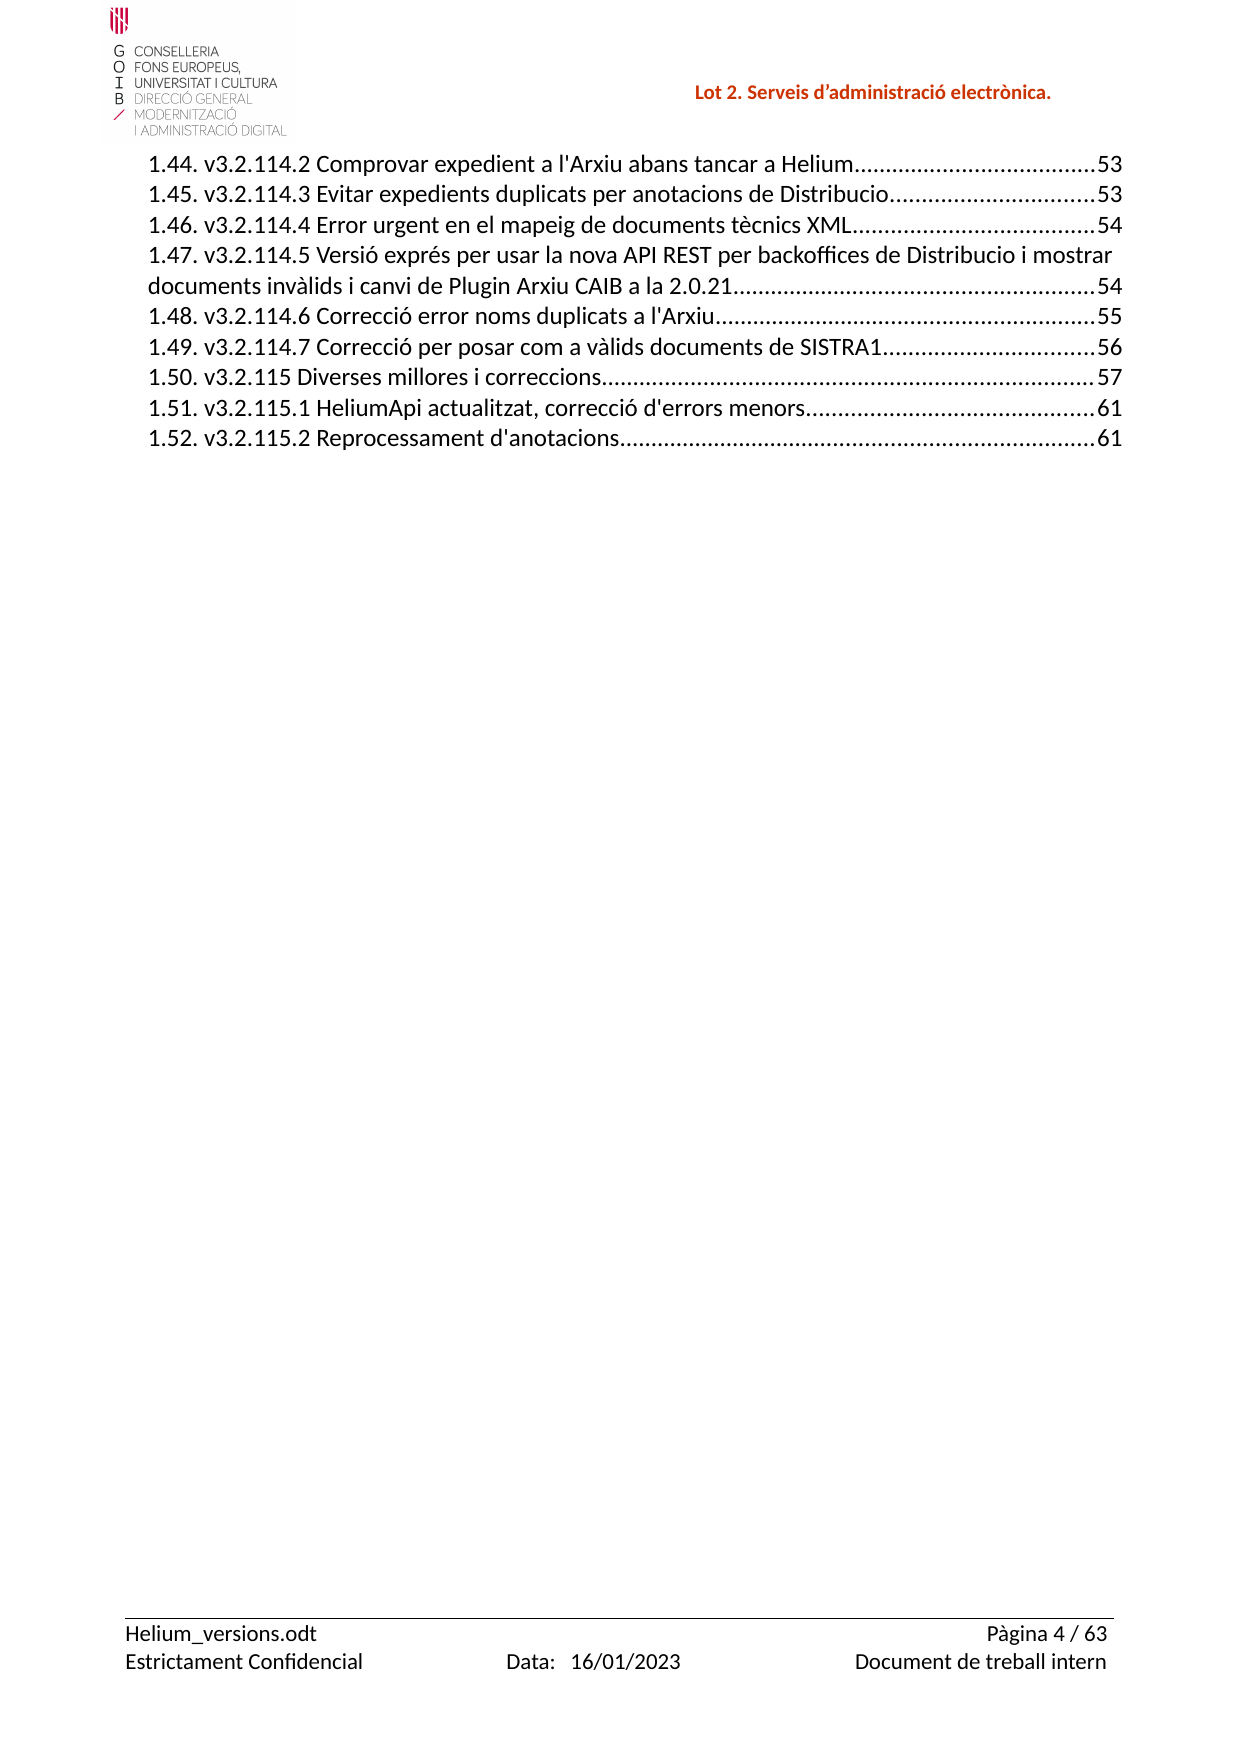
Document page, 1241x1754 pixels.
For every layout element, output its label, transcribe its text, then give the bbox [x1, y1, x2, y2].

text 1.50. v3.2.115 Diverses millores i correccions 57 [148, 361, 1122, 392]
text 1.45. v3.2.114.3 Evitar expedients duplicats per anotacions de Distribucio 53 [148, 178, 1122, 209]
picture [100, 0, 297, 144]
text 1.52. v3.2.115.2 Reprocessament d'anotacions 61 [148, 422, 1122, 453]
text 1.47. v3.2.114.5 Versió exprés per usar la nova API REST per backoffices de Distribucio i mostrar documents invàlids i canvi de Plugin Arxiu CAIB a la 2.0.21 54 [148, 239, 1122, 300]
text 1.51. v3.2.115.1 HeliumApi actualitzat, correcció d'errors menors 61 [148, 392, 1122, 422]
text 1.46. v3.2.114.4 Error urgent en el mapeig de documents tècnics XML 54 [148, 209, 1122, 239]
text 1.49. v3.2.114.7 Correcció per posar com a vàlids documents de SISTRA1 56 [148, 331, 1122, 361]
text 1.44. v3.2.114.2 Comprovar expedient a l'Arxiu abans tancar a Helium 53 [148, 148, 1122, 178]
text 1.48. v3.2.114.6 Correcció error noms duplicats a l'Arxiu 55 [148, 300, 1122, 331]
